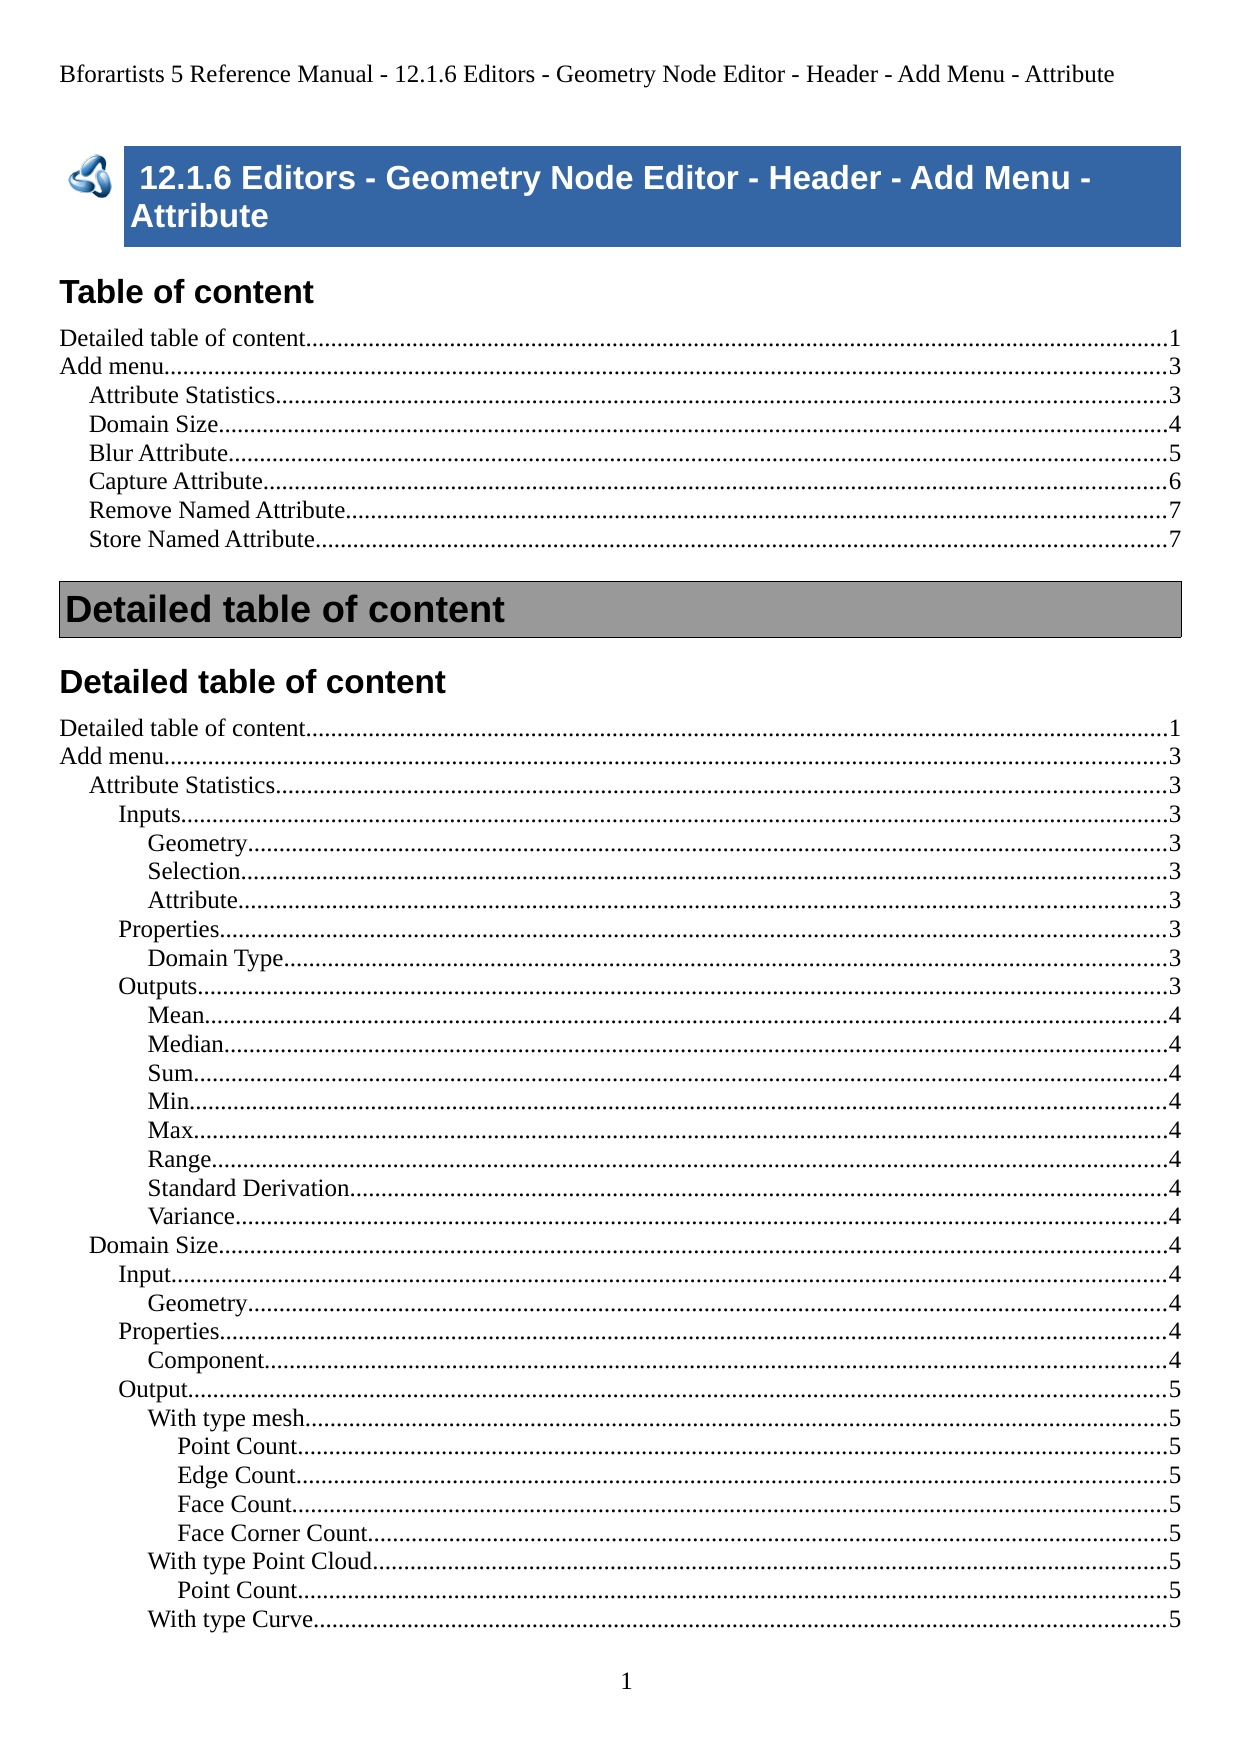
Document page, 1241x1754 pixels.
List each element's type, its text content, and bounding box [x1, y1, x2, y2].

text Remove Named Attribute 7 [88, 495, 1181, 524]
text Attribute 3 [147, 885, 1181, 914]
text Capture Attribute 6 [88, 466, 1181, 495]
text Component 4 [147, 1345, 1181, 1374]
text With type Point Cloud 5 [147, 1546, 1181, 1575]
text Blur Attribute 5 [88, 438, 1181, 466]
table_header 12.1.6 Editors - Geometry Node Editor - Header - Add Menu - Attribute [124, 146, 1181, 247]
text Range 4 [147, 1144, 1181, 1173]
text Attribute Statistics 3 [88, 380, 1181, 409]
text Face Corner Count 5 [177, 1518, 1181, 1546]
subtitle Table of content [59, 272, 1181, 310]
text Detailed table of content 1 [59, 323, 1181, 351]
text Geometry 3 [147, 828, 1181, 856]
text With type Curve 5 [147, 1604, 1181, 1633]
text Standard Derivation 4 [147, 1173, 1181, 1201]
text Attribute Statistics 3 [88, 770, 1181, 799]
text Edge Count 5 [177, 1460, 1181, 1489]
table_header [59, 146, 124, 247]
text Outputs 3 [118, 971, 1181, 1000]
text Add menu 3 [59, 741, 1181, 770]
text Min 4 [147, 1086, 1181, 1115]
text Sum 4 [147, 1058, 1181, 1086]
text Properties 4 [118, 1316, 1181, 1345]
text Variance 4 [147, 1201, 1181, 1230]
text Mean 4 [147, 1000, 1181, 1029]
text Point Count 5 [177, 1431, 1181, 1460]
text Domain Size 4 [88, 1230, 1181, 1259]
text Max 4 [147, 1115, 1181, 1144]
text Median 4 [147, 1029, 1181, 1058]
text Store Named Attribute 7 [88, 524, 1181, 553]
text Output 5 [118, 1374, 1181, 1403]
text Point Count 5 [177, 1575, 1181, 1604]
text Inputs 3 [118, 799, 1181, 828]
text Domain Size 4 [88, 409, 1181, 438]
table_header Detailed table of content [60, 582, 1181, 637]
text Selection 3 [147, 856, 1181, 885]
text Add menu 3 [59, 351, 1181, 380]
text Geometry 4 [147, 1288, 1181, 1316]
picture [65, 152, 114, 201]
text With type mesh 5 [147, 1403, 1181, 1431]
text Face Count 5 [177, 1489, 1181, 1518]
text Properties 3 [118, 914, 1181, 943]
text Input 4 [118, 1259, 1181, 1288]
subtitle Detailed table of content [59, 662, 1181, 700]
text Domain Type 3 [147, 943, 1181, 971]
text Detailed table of content 1 [59, 713, 1181, 741]
